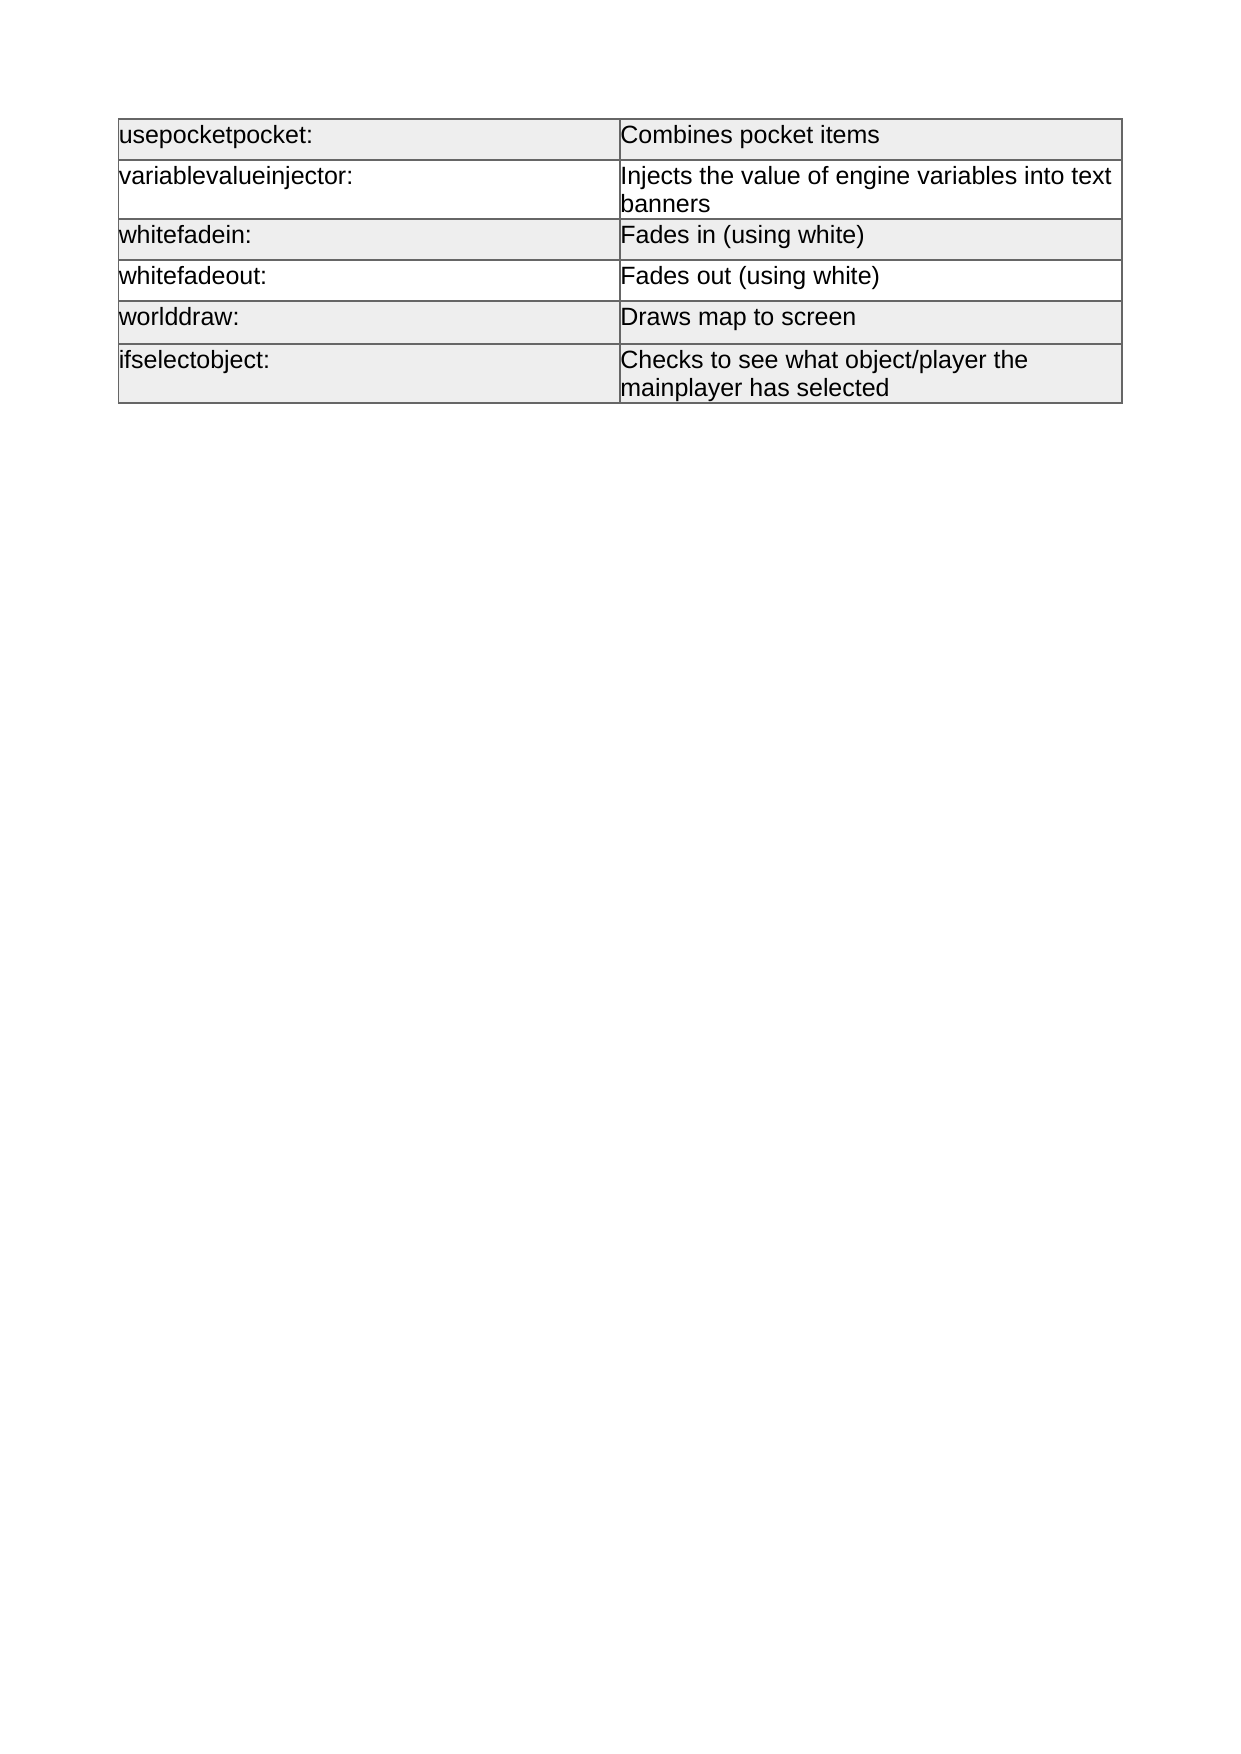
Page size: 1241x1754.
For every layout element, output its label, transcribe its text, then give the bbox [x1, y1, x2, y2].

table_cell variablevalueinjector: [119, 161, 619, 218]
table_cell whitefadein: [119, 220, 619, 259]
table_cell Combines pocket items [621, 120, 1121, 159]
table_cell Fades in (using white) [621, 220, 1121, 259]
table_cell usepocketpocket: [119, 120, 619, 159]
table_cell Injects the value of engine variables into text banners [621, 161, 1121, 218]
table_cell ifselectobject: [119, 345, 619, 402]
table_cell Draws map to screen [621, 302, 1121, 343]
table_cell Checks to see what object/player the mainplayer has selected [621, 345, 1121, 402]
table_cell whitefadeout: [119, 261, 619, 300]
table_cell Fades out (using white) [621, 261, 1121, 300]
table_cell worlddraw: [119, 302, 619, 343]
